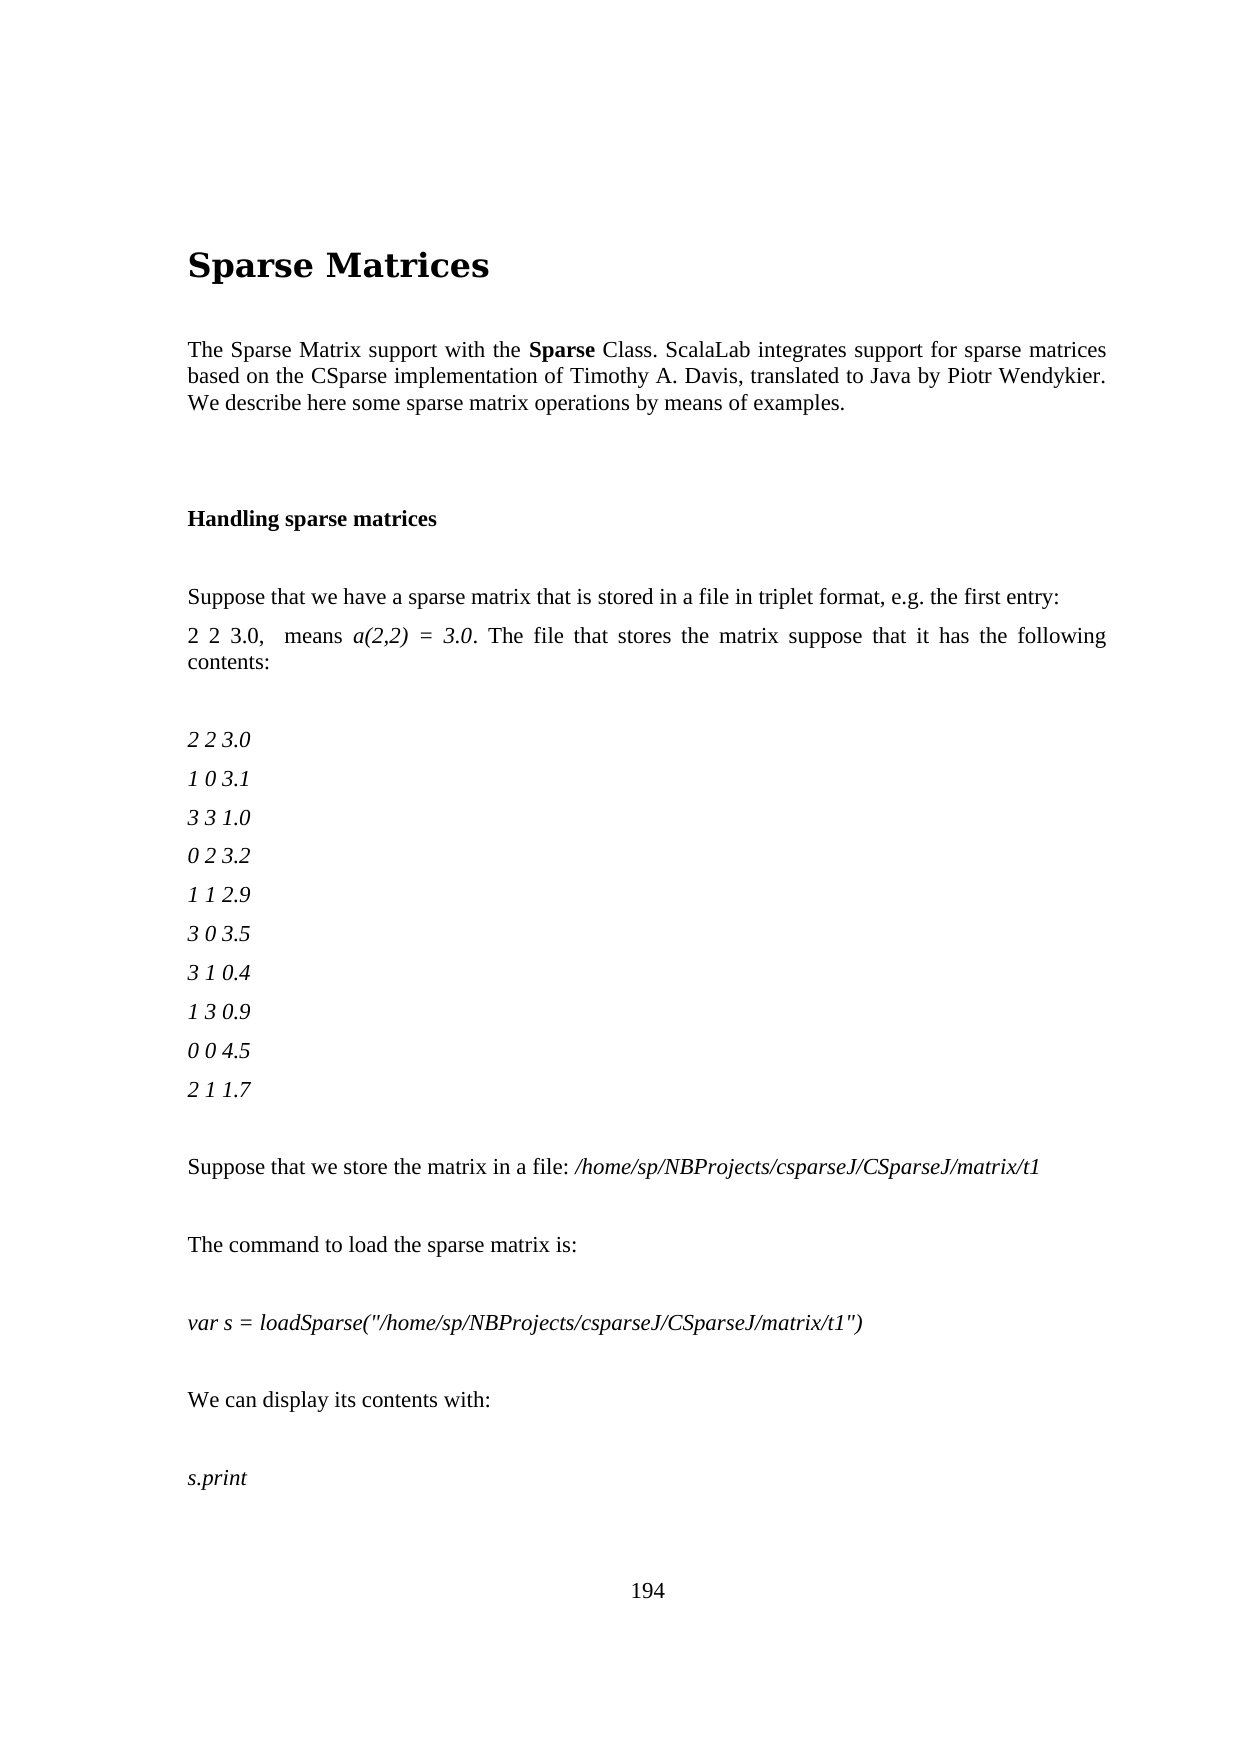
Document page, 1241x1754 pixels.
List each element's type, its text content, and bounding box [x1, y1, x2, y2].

text 3 3 1.0 [187, 804, 1108, 830]
text Suppose that we store the matrix in a file: /home/sp/NBProjects/csparseJ/CSparseJ/matrix/t1 [187, 1153, 1108, 1180]
text var s = loadSparse("/home/sp/NBProjects/csparseJ/CSparseJ/matrix/t1") [187, 1309, 1108, 1335]
text s.print [187, 1464, 1108, 1491]
subtitle Sparse Matrices [187, 246, 1108, 285]
text The Sparse Matrix support with the Sparse Class. ScalaLab integrates support for sparse matrices based on the CSparse implementation of Timothy A. Davis, translated to Java by Piotr Wendykier. We describe here some sparse matrix operations by means of examples. [187, 336, 1108, 415]
text 2 1 1.7 [187, 1076, 1108, 1102]
text 1 3 0.9 [187, 998, 1108, 1024]
text 2 2 3.0, means a(2,2) = 3.0. The file that stores the matrix suppose that it has the following contents: [187, 622, 1108, 675]
text Suppose that we have a sparse matrix that is stored in a file in triplet format, e.g. the first entry: [187, 583, 1108, 609]
text 1 0 3.1 [187, 765, 1108, 791]
text The command to load the sparse matrix is: [187, 1231, 1108, 1257]
text Handling sparse matrices [187, 505, 1108, 532]
text 1 1 2.9 [187, 881, 1108, 908]
text 2 2 3.0 [187, 726, 1108, 752]
text 3 0 3.5 [187, 920, 1108, 947]
text We can display its contents with: [187, 1387, 1108, 1413]
text 0 0 4.5 [187, 1037, 1108, 1063]
text 3 1 0.4 [187, 959, 1108, 986]
text 0 2 3.2 [187, 843, 1108, 869]
